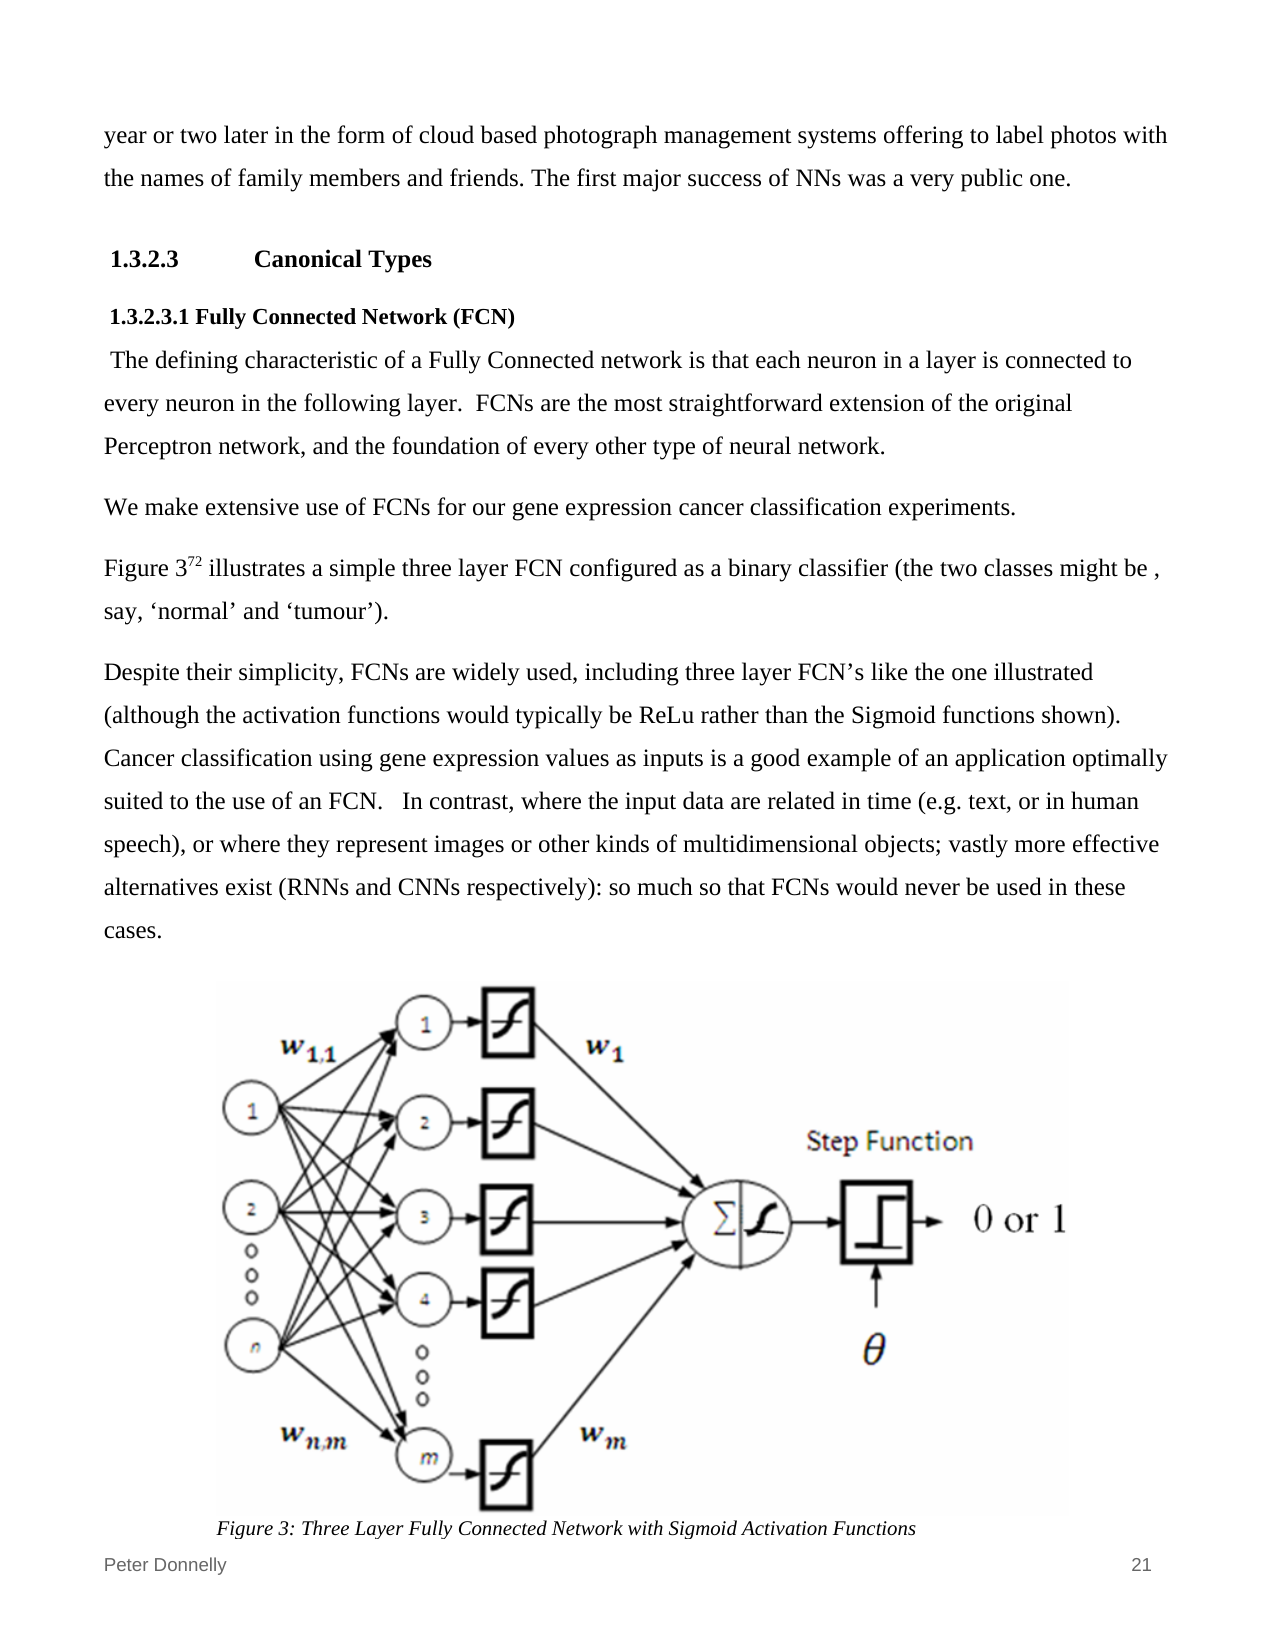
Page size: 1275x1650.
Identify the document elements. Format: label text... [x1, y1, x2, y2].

text year or two later in the form of cloud based photograph management systems offering to label photos with the names of family members and friends. The first major success of NNs was a very public one. [103, 120, 1181, 192]
text Despite their simplicity, FCNs are widely used, including three layer FCN’s like the one illustrated (although the activation functions would typically be ReLu rather than the Sigmoid functions shown). Cancer classification using gene expression values as inputs is a good example of an application optimally suited to the use of an FCN. In contrast, where the input data are related in time (e.g. text, or in human speech), or where they represent images or other kinds of multidimensional objects; vastly more effective alternatives exist (RNNs and CNNs respectively): so much so that FCNs would never be used in these cases. [103, 657, 1181, 944]
picture [216, 980, 1069, 1516]
subtitle Canonical Types [103, 244, 1181, 273]
text Figure 3 illustrates a simple three layer FCN configured as a binary classifier (the two classes might be , say, ‘normal’ and ‘tumour’). [103, 553, 1181, 624]
text The defining characteristic of a Fully Connected network is that each neuron in a layer is connected to every neuron in the following layer. FCNs are the most straightforward extension of the original Perceptron network, and the foundation of every other type of neural network. [103, 345, 1181, 460]
text Figure 3: Three Layer Fully Connected Network with Sigmoid Activation Functions [216, 1516, 1068, 1539]
text We make extensive use of FCNs for our gene expression cancer classification experiments. [103, 492, 1181, 521]
subtitle Fully Connected Network (FCN) [103, 303, 1181, 330]
